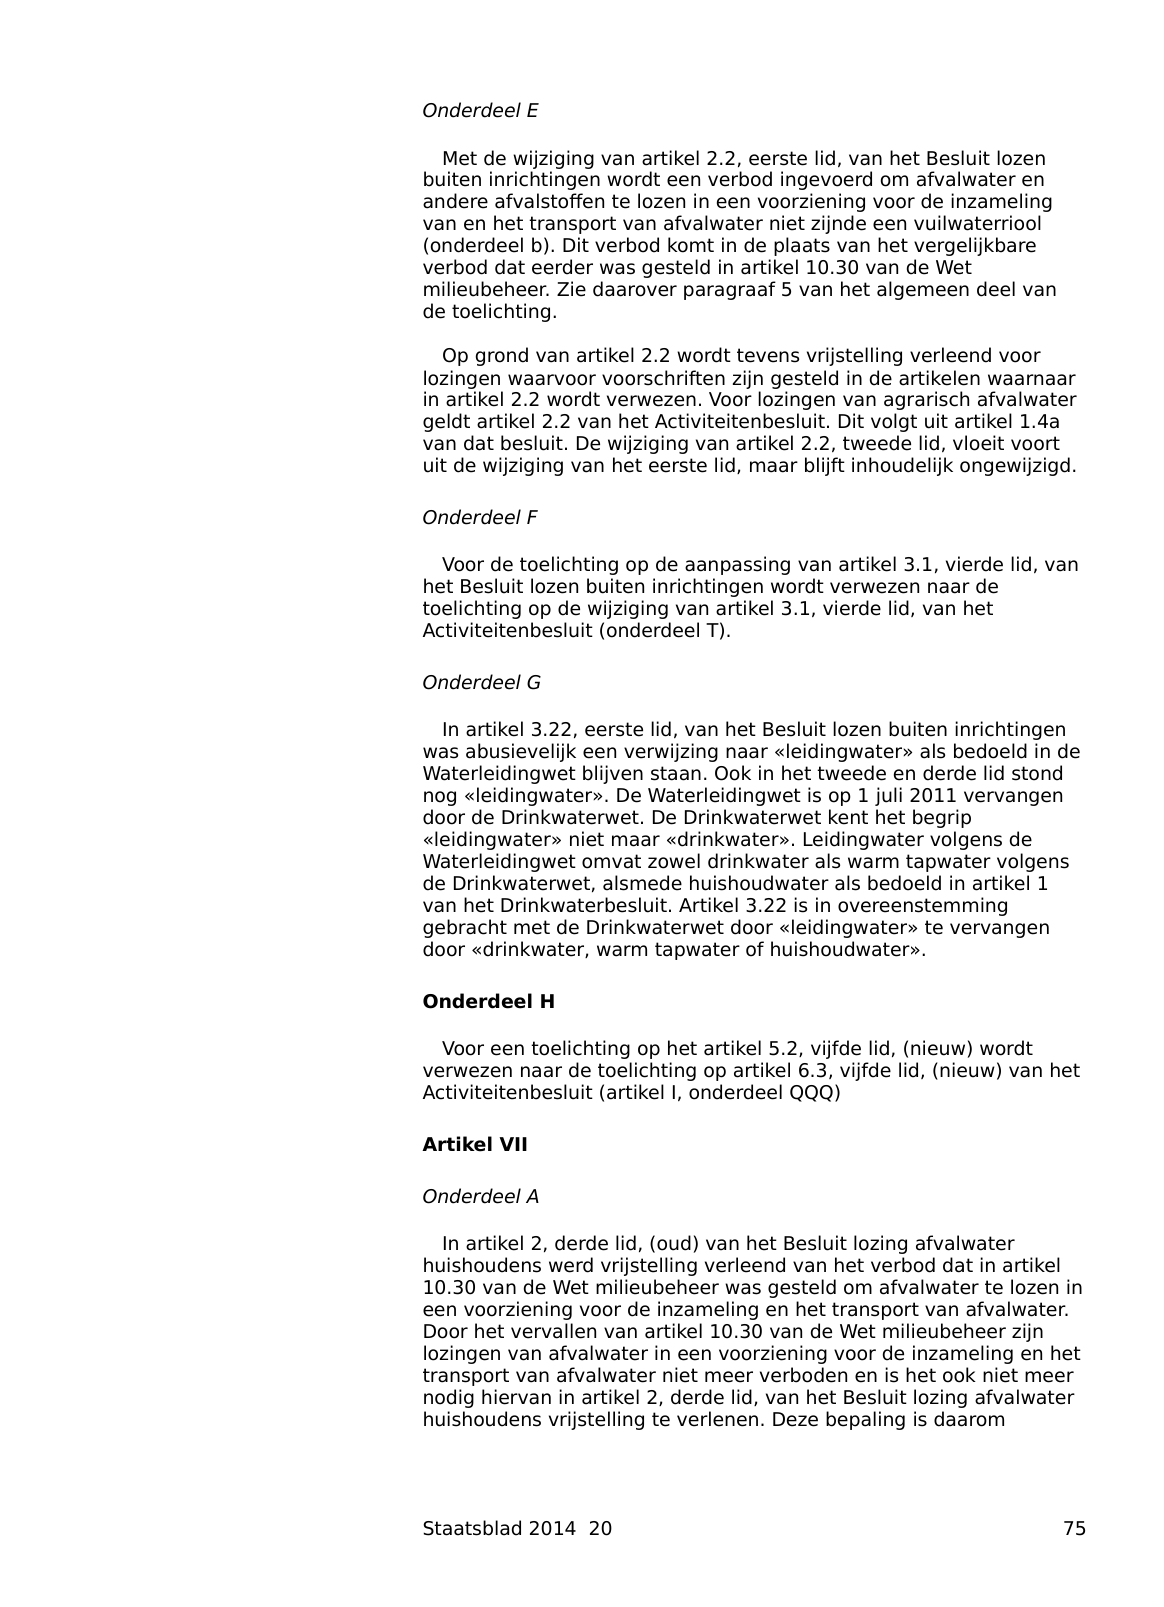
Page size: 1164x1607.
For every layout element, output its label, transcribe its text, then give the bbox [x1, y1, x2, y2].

text Met de wijziging van artikel 2.2, eerste lid, van het Besluit lozen buiten inrichtingen wordt een verbod ingevoerd om afvalwater en andere afvalstoffen te lozen in een voorziening voor de inzameling van en het transport van afvalwater niet zijnde een vuilwaterriool (onderdeel b). Dit verbod komt in de plaats van het vergelijkbare verbod dat eerder was gesteld in artikel 10.30 van de Wet milieubeheer. Zie daarover paragraaf 5 van het algemeen deel van de toelichting. [422, 147, 1087, 323]
subtitle Onderdeel E [422, 100, 1087, 122]
subtitle Onderdeel F [422, 507, 1087, 529]
subtitle Artikel VII [422, 1134, 1087, 1156]
text Voor de toelichting op de aanpassing van artikel 3.1, vierde lid, van het Besluit lozen buiten inrichtingen wordt verwezen naar de toelichting op de wijziging van artikel 3.1, vierde lid, van het Activiteitenbesluit (onderdeel T). [422, 554, 1087, 642]
text In artikel 2, derde lid, (oud) van het Besluit lozing afvalwater huishoudens werd vrijstelling verleend van het verbod dat in artikel 10.30 van de Wet milieubeheer was gesteld om afvalwater te lozen in een voorziening voor de inzameling en het transport van afvalwater. Door het vervallen van artikel 10.30 van de Wet milieubeheer zijn lozingen van afvalwater in een voorziening voor de inzameling en het transport van afvalwater niet meer verboden en is het ook niet meer nodig hiervan in artikel 2, derde lid, van het Besluit lozing afvalwater huishoudens vrijstelling te verlenen. Deze bepaling is daarom [422, 1233, 1087, 1431]
subtitle Onderdeel H [422, 991, 1087, 1013]
text In artikel 3.22, eerste lid, van het Besluit lozen buiten inrichtingen was abusievelijk een verwijzing naar «leidingwater» als bedoeld in de Waterleidingwet blijven staan. Ook in het tweede en derde lid stond nog «leidingwater». De Waterleidingwet is op 1 juli 2011 vervangen door de Drinkwaterwet. De Drinkwaterwet kent het begrip «leidingwater» niet maar «drinkwater». Leidingwater volgens de Waterleidingwet omvat zowel drinkwater als warm tapwater volgens de Drinkwaterwet, alsmede huishoudwater als bedoeld in artikel 1 van het Drinkwaterbesluit. Artikel 3.22 is in overeenstemming gebracht met de Drinkwaterwet door «leidingwater» te vervangen door «drinkwater, warm tapwater of huishoudwater». [422, 719, 1087, 961]
text Op grond van artikel 2.2 wordt tevens vrijstelling verleend voor lozingen waarvoor voorschriften zijn gesteld in de artikelen waarnaar in artikel 2.2 wordt verwezen. Voor lozingen van agrarisch afvalwater geldt artikel 2.2 van het Activiteitenbesluit. Dit volgt uit artikel 1.4a van dat besluit. De wijziging van artikel 2.2, tweede lid, vloeit voort uit de wijziging van het eerste lid, maar blijft inhoudelijk ongewijzigd. [422, 345, 1087, 477]
text Voor een toelichting op het artikel 5.2, vijfde lid, (nieuw) wordt verwezen naar de toelichting op artikel 6.3, vijfde lid, (nieuw) van het Activiteitenbesluit (artikel I, onderdeel QQQ) [422, 1038, 1087, 1104]
subtitle Onderdeel G [422, 672, 1087, 694]
subtitle Onderdeel A [422, 1186, 1087, 1208]
